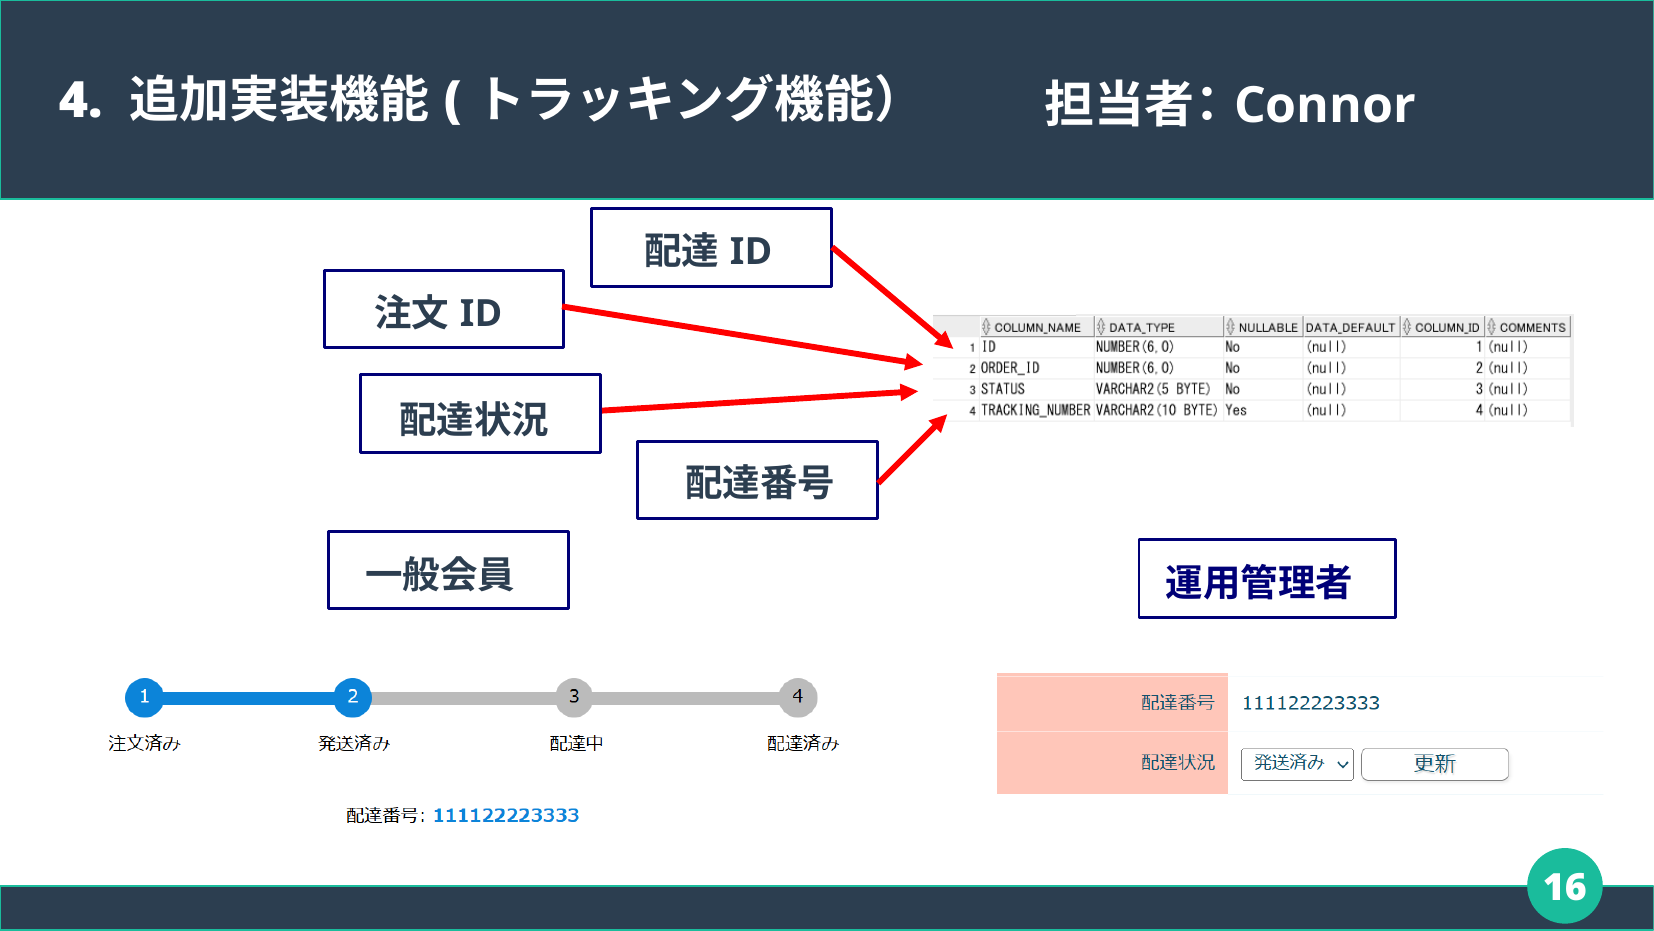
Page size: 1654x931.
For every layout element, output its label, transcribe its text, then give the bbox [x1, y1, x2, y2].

text_box 一般会員 [330, 533, 567, 607]
picture [23, 657, 880, 834]
text_box 運用管理者 [1069, 537, 1450, 622]
text_box 配達番号 [569, 437, 951, 523]
text_box 注文ID [247, 268, 629, 353]
text_box 担当者：Connor [1029, 58, 1559, 144]
picture [988, 673, 1604, 810]
text_box 配達状況 [284, 374, 665, 460]
text_box 配達ID [517, 206, 899, 291]
text_box 一般会員 [250, 530, 631, 615]
title 4. 追加実装機能(トラッキング機能） [59, 37, 1595, 156]
picture [933, 314, 1574, 427]
